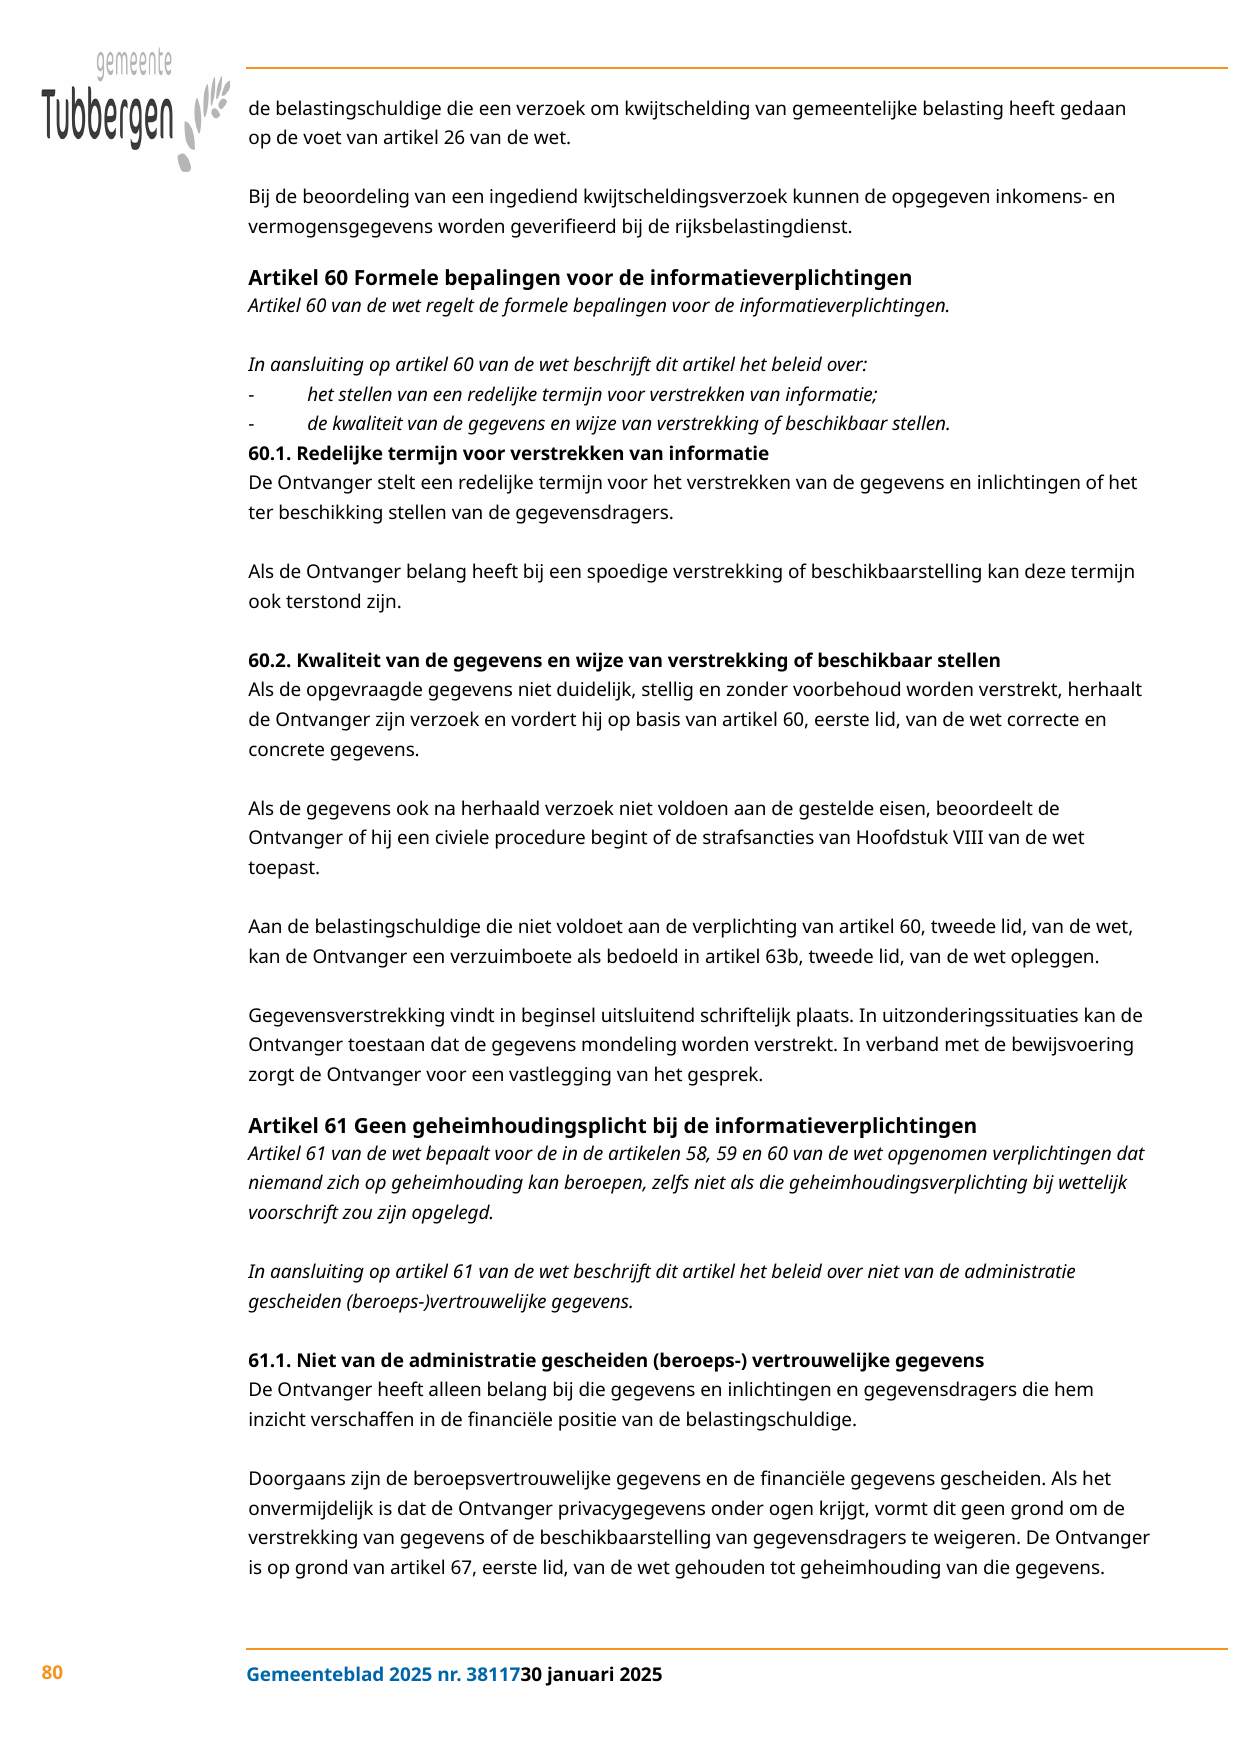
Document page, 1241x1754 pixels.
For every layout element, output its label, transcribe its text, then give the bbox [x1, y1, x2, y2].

text In aansluiting op artikel 60 van de wet beschrijft dit artikel het beleid over: [248, 351, 1152, 377]
text Als de Ontvanger belang heeft bij een spoedige verstrekking of beschikbaarstelling kan deze termijn ook terstond zijn. [248, 558, 1152, 613]
text 60.1. Redelijke termijn voor verstrekken van informatie [248, 440, 1152, 466]
text De Ontvanger stelt een redelijke termijn voor het verstrekken van de gegevens en inlichtingen of het ter beschikking stellen van de gegevensdragers. [248, 469, 1152, 525]
text Artikel 61 van de wet bepaalt voor de in de artikelen 58, 59 en 60 van de wet opgenomen verplichtingen dat niemand zich op geheimhouding kan beroepen, zelfs niet als die geheimhoudingsverplichting bij wettelijk voorschrift zou zijn opgelegd. [248, 1140, 1152, 1225]
text Artikel 61 Geen geheimhoudingsplicht bij de informatieverplichtingen [248, 1112, 1152, 1140]
text Aan de belastingschuldige die niet voldoet aan de verplichting van artikel 60, tweede lid, van de wet, kan de Ontvanger een verzuimboete als bedoeld in artikel 63b, tweede lid, van de wet opleggen. [248, 913, 1152, 968]
text Artikel 60 Formele bepalingen voor de informatieverplichtingen [248, 263, 1152, 292]
text 61.1. Niet van de administratie gescheiden (beroeps-) vertrouwelijke gegevens [248, 1347, 1152, 1373]
list de kwaliteit van de gegevens en wijze van verstrekking of beschikbaar stellen. [248, 410, 1152, 436]
text In aansluiting op artikel 61 van de wet beschrijft dit artikel het beleid over niet van de administratie gescheiden (beroeps-)vertrouwelijke gegevens. [248, 1258, 1152, 1314]
text Gegevensverstrekking vindt in beginsel uitsluitend schriftelijk plaats. In uitzonderingssituaties kan de Ontvanger toestaan dat de gegevens mondeling worden verstrekt. In verband met de bewijsvoering zorgt de Ontvanger voor een vastlegging van het gesprek. [248, 1002, 1152, 1087]
text Als de gegevens ook na herhaald verzoek niet voldoen aan de gestelde eisen, beoordeelt de Ontvanger of hij een civiele procedure begint of de strafsancties van Hoofdstuk VIII van de wet toepast. [248, 795, 1152, 880]
picture [41, 47, 231, 172]
text De Ontvanger heeft alleen belang bij die gegevens en inlichtingen en gegevensdragers die hem inzicht verschaffen in de financiële positie van de belastingschuldige. [248, 1377, 1152, 1432]
text 60.2. Kwaliteit van de gegevens en wijze van verstrekking of beschikbaar stellen [248, 647, 1152, 673]
text Doorgaans zijn de beroepsvertrouwelijke gegevens en de financiële gegevens gescheiden. Als het onvermijdelijk is dat de Ontvanger privacygegevens onder ogen krijgt, vormt dit geen grond om de verstrekking van gegevens of de beschikbaarstelling van gegevensdragers te weigeren. De Ontvanger is op grond van artikel 67, eerste lid, van de wet gehouden tot geheimhouding van die gegevens. [248, 1465, 1152, 1580]
text Artikel 60 van de wet regelt de formele bepalingen voor de informatieverplichtingen. [248, 292, 1152, 318]
text Als de opgevraagde gegevens niet duidelijk, stellig en zonder voorbehoud worden verstrekt, herhaalt de Ontvanger zijn verzoek en vordert hij op basis van artikel 60, eerste lid, van de wet correcte en concrete gegevens. [248, 677, 1152, 761]
list het stellen van een redelijke termijn voor verstrekken van informatie; [248, 381, 1152, 406]
text de belastingschuldige die een verzoek om kwijtschelding van gemeentelijke belasting heeft gedaan op de voet van artikel 26 van de wet. [248, 95, 1152, 150]
text Bij de beoordeling van een ingediend kwijtscheldingsverzoek kunnen de opgegeven inkomens- en vermogensgegevens worden geverifieerd bij de rijksbelastingdienst. [248, 183, 1152, 239]
